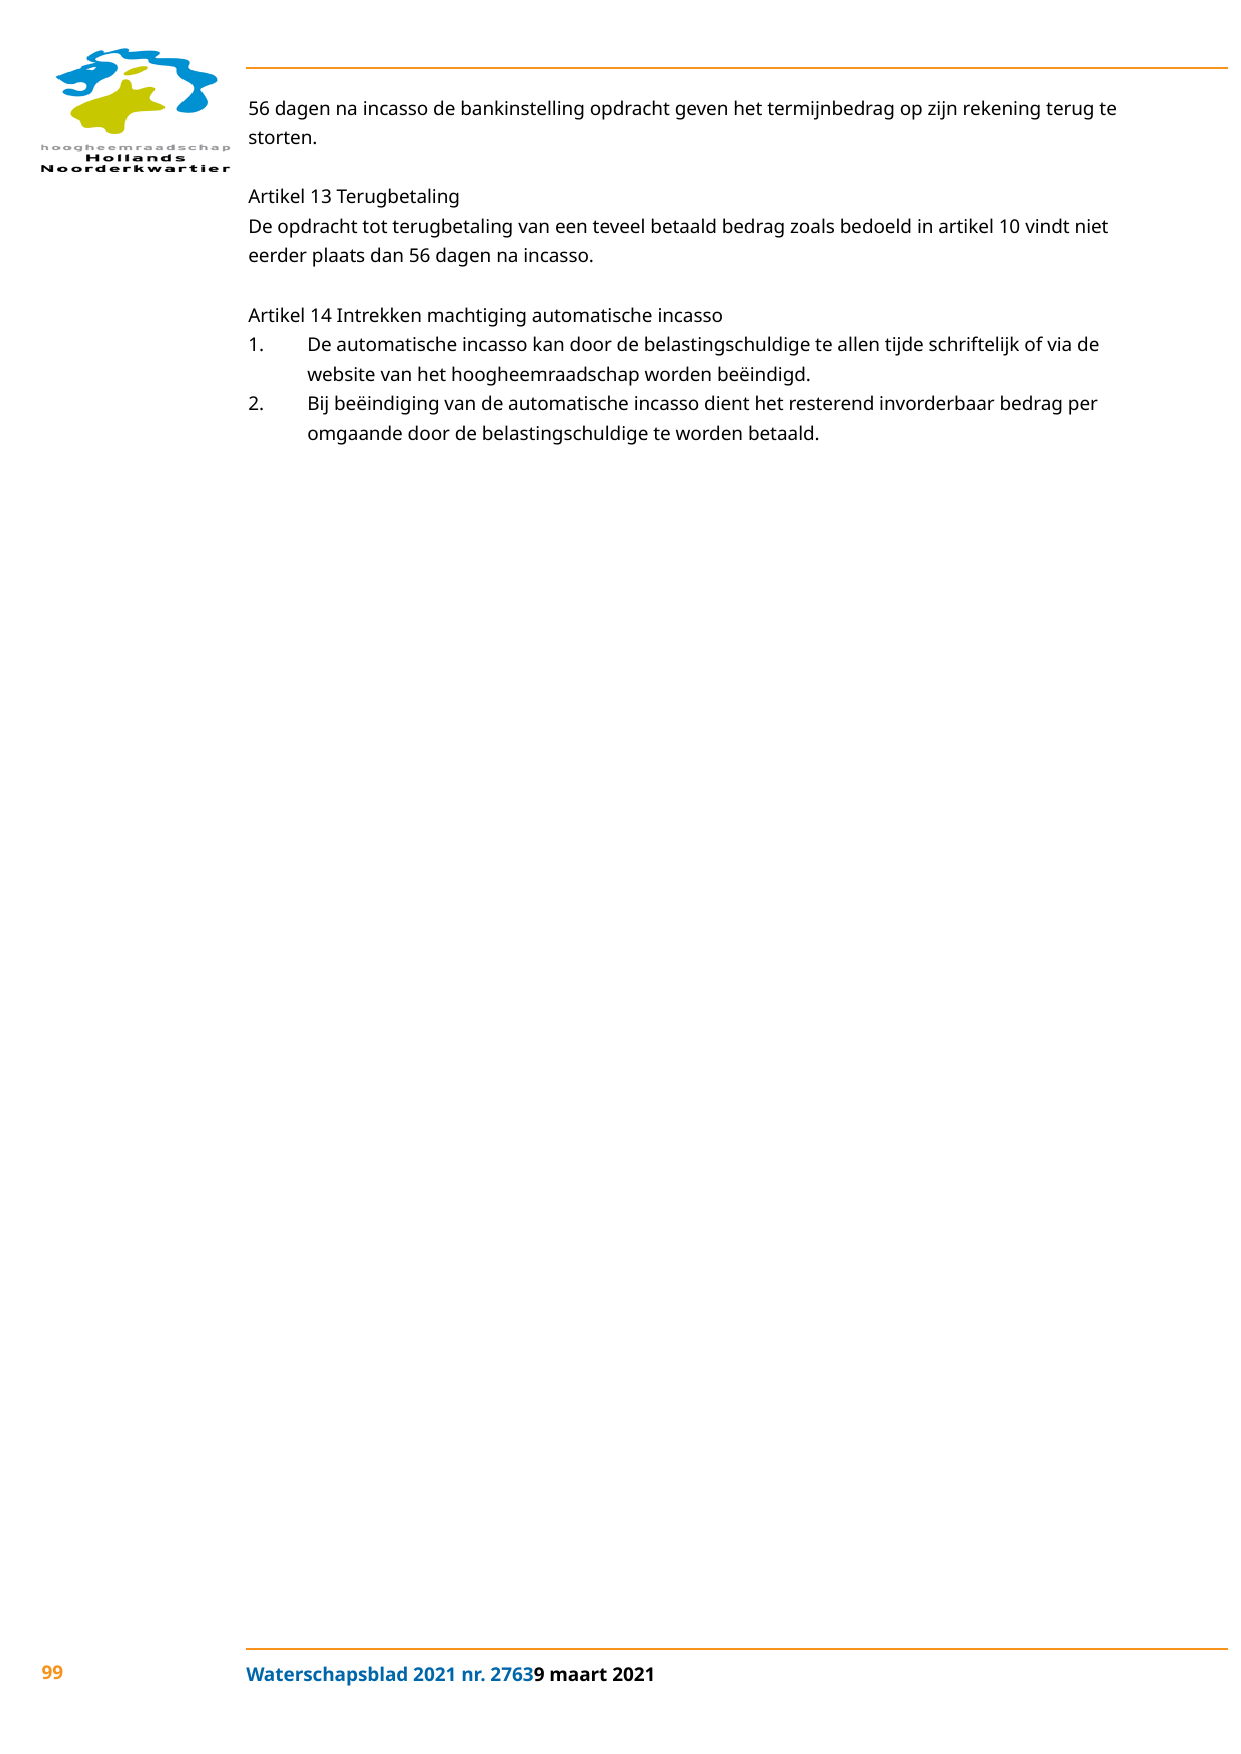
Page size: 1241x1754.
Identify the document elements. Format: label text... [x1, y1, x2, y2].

list Bij beëindiging van de automatische incasso dient het resterend invorderbaar bedrag per omgaande door de belastingschuldige te worden betaald. [248, 391, 1152, 446]
text Artikel 13 Terugbetaling [248, 183, 1152, 209]
text Artikel 14 Intrekken machtiging automatische incasso [248, 302, 1152, 328]
text 56 dagen na incasso de bankinstelling opdracht geven het termijnbedrag op zijn rekening terug te storten. [248, 95, 1152, 150]
list De automatische incasso kan door de belastingschuldige te allen tijde schriftelijk of via de website van het hoogheemraadschap worden beëindigd. [248, 331, 1152, 387]
picture [41, 47, 231, 172]
text De opdracht tot terugbetaling van een teveel betaald bedrag zoals bedoeld in artikel 10 vindt niet eerder plaats dan 56 dagen na incasso. [248, 213, 1152, 268]
